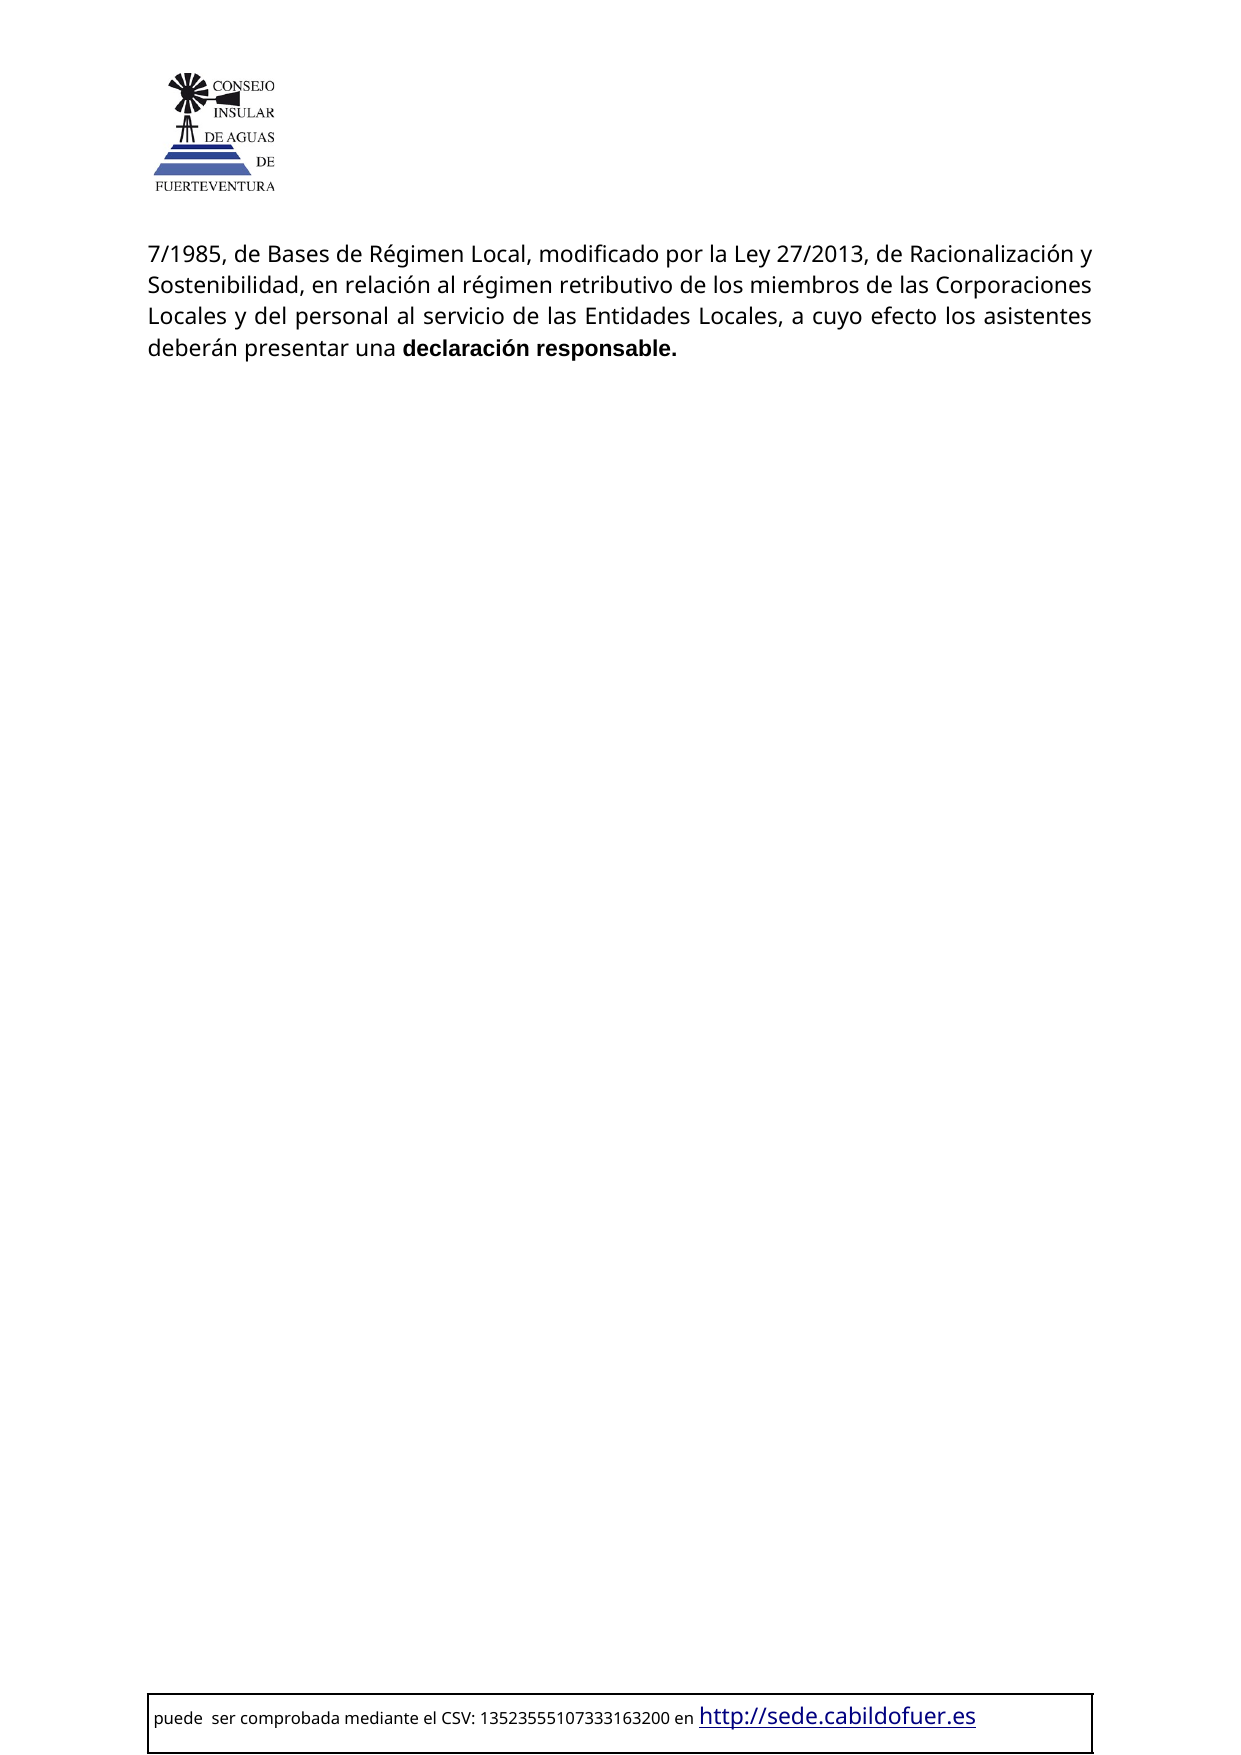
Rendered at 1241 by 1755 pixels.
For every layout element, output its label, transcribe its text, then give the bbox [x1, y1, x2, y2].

text 7/1985, de Bases de Régimen Local, modificado por la Ley 27/2013, de Racionalización y Sostenibilidad, en relación al régimen retributivo de los miembros de las Corporaciones Locales y del personal al servicio de las Entidades Locales, a cuyo efecto los asistentes deberán presentar una declaración responsable. [147, 238, 1093, 363]
